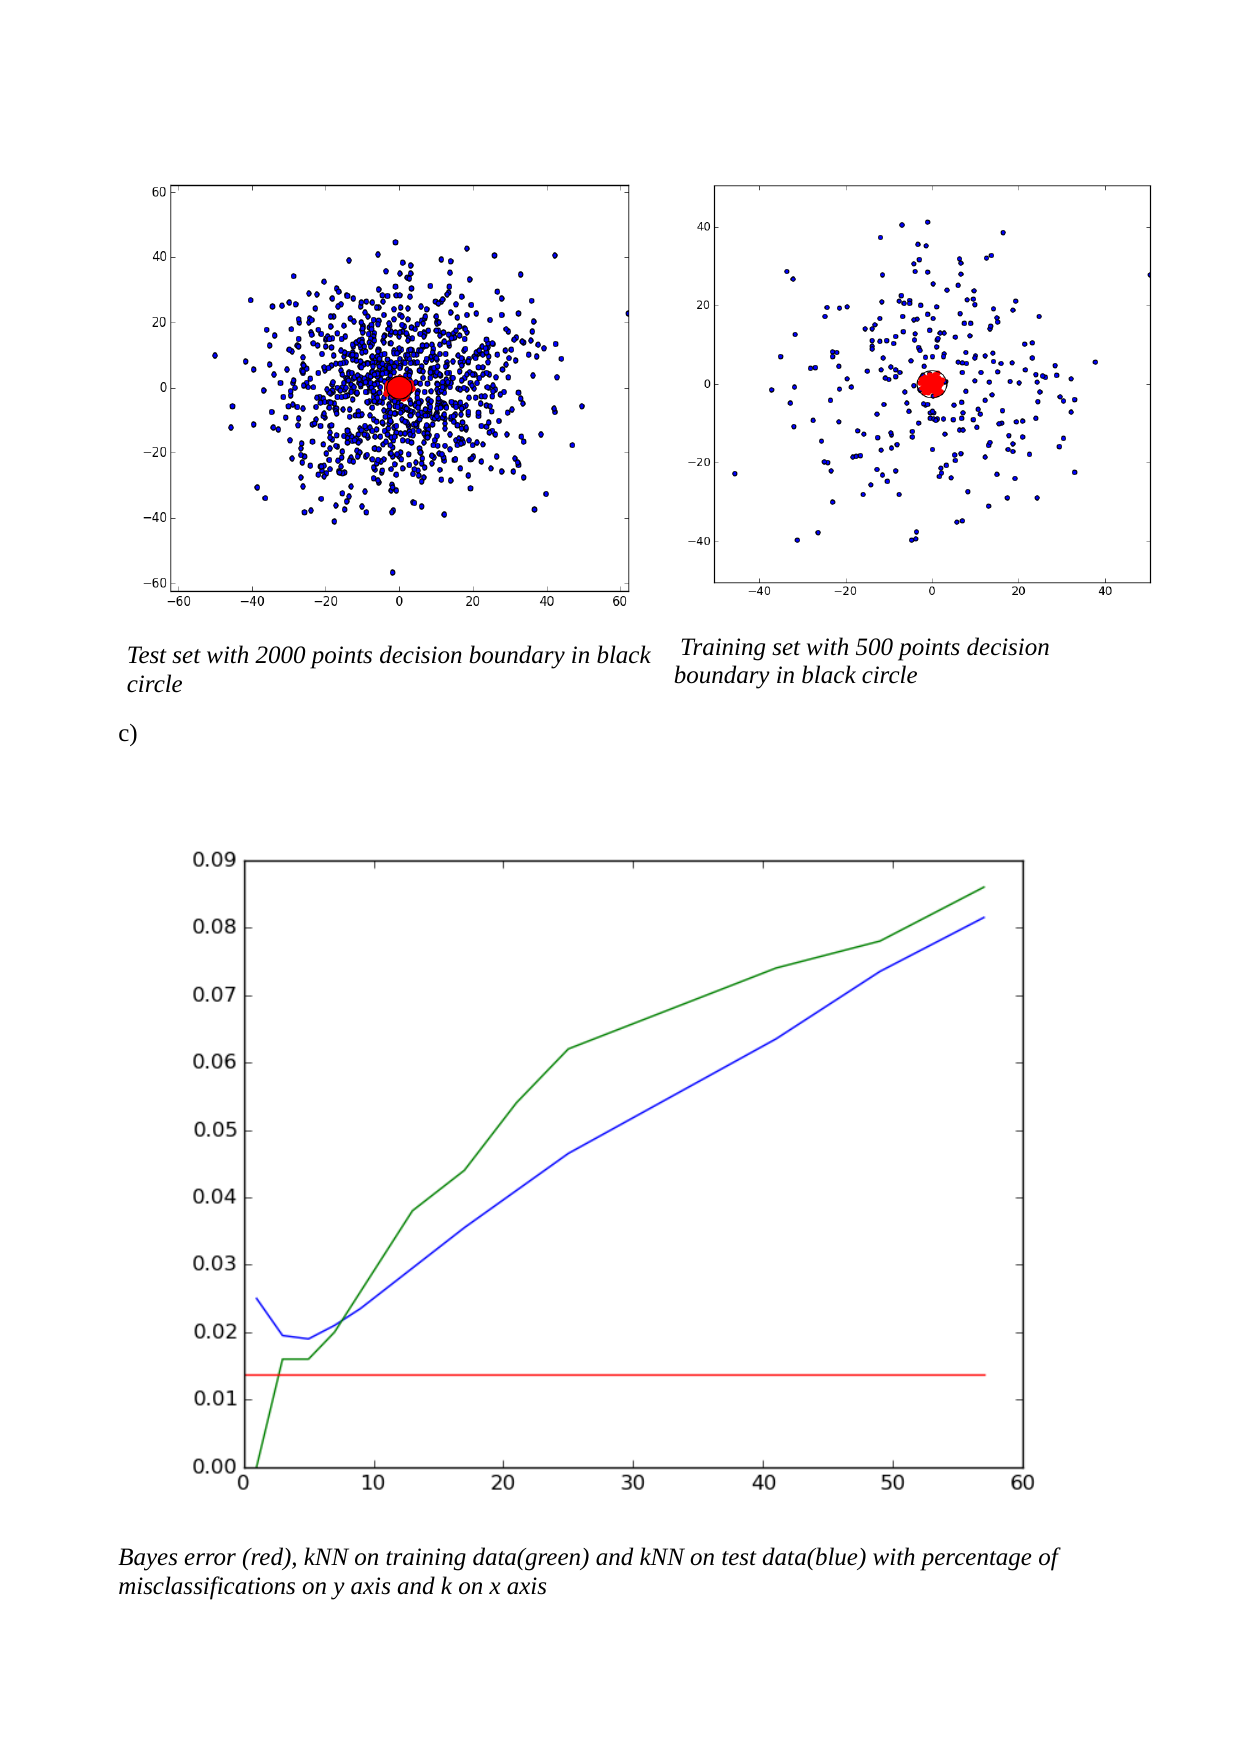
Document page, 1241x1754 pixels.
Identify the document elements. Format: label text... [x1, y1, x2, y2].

text Test set with 2000 points decision boundary in black circle [127, 641, 657, 698]
picture [118, 785, 1123, 1543]
text Bayes error (red), kNN on training data(green) and kNN on test data(blue) with percentage of misclassifications on y axis and k on x axis [118, 1543, 1122, 1600]
text [118, 773, 1122, 785]
text c) [118, 718, 1122, 747]
picture [96, 135, 1206, 641]
text Training set with 500 points decision boundary in black circle [673, 632, 1122, 689]
